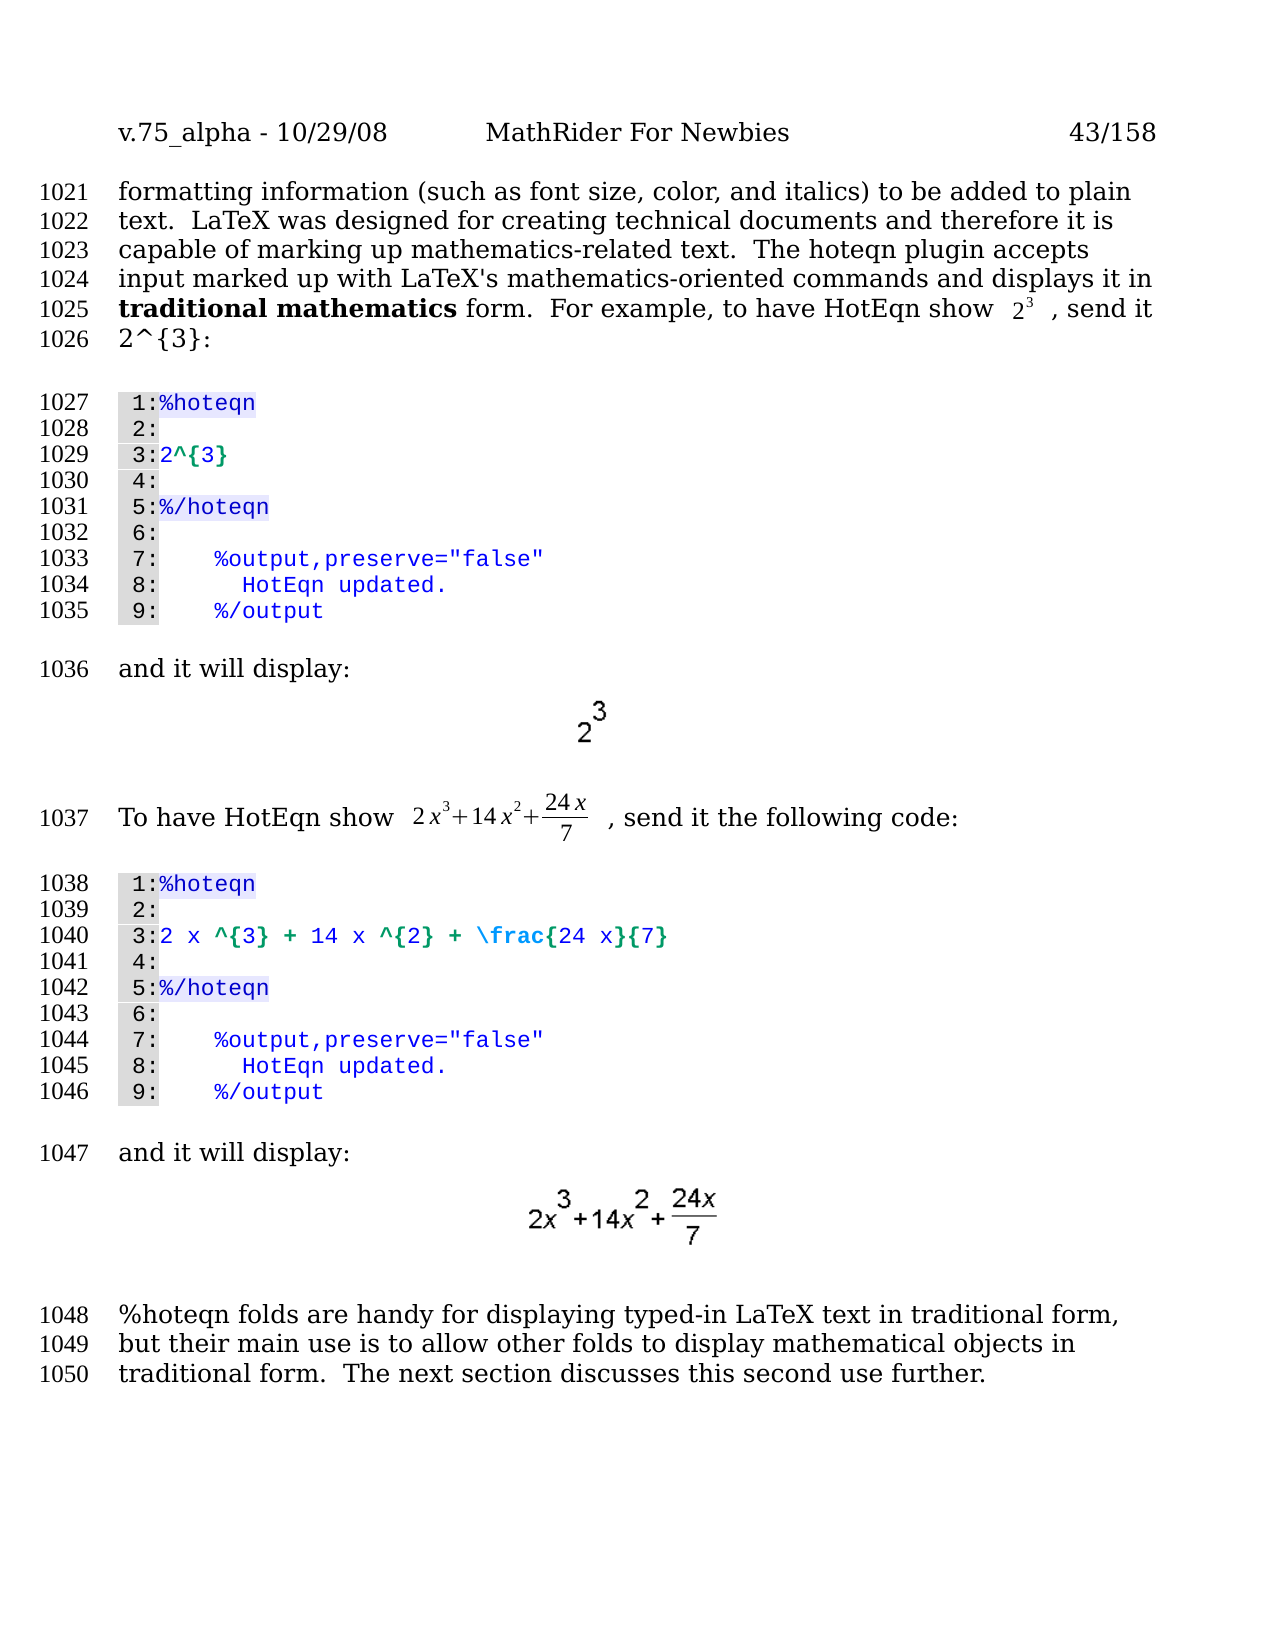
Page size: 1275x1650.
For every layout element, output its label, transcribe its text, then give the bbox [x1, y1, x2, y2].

text 1:%hoteqn [118, 392, 1157, 418]
text 1:%hoteqn [118, 873, 1157, 899]
text 9: %/output [118, 1080, 1157, 1106]
picture [528, 1179, 747, 1257]
text 6: [118, 521, 1157, 547]
text 9: %/output [118, 599, 1157, 625]
text 2: [118, 899, 1157, 924]
text %hoteqn folds are handy for displaying typed-in LaTeX text in traditional form, but their main use is to allow other folds to display mathematical objects in traditional form. The next section discusses this second use further. [118, 1300, 1157, 1388]
text formatting information (such as font size, color, and italics) to be added to plain text. LaTeX was designed for creating technical documents and therefore it is capable of marking up mathematics-related text. The hoteqn plugin accepts input marked up with LaTeX's mathematics-oriented commands and displays it in traditional mathematics form. For example, to have HotEqn show, send it 2^{3}: [118, 177, 1157, 354]
text 3:2 x ^{3} + 14 x ^{2} + \frac{24 x}{7} [118, 924, 1157, 951]
text 3:2^{3} [118, 443, 1157, 469]
text 5:%/hoteqn [118, 976, 1157, 1002]
text 6: [118, 1002, 1157, 1028]
text and it will display: [118, 1139, 1157, 1168]
text 5:%/hoteqn [118, 495, 1157, 521]
text 7: %output,preserve="false" [118, 1028, 1157, 1054]
text 2: [118, 418, 1157, 443]
text 7: %output,preserve="false" [118, 547, 1157, 573]
text 8: HotEqn updated. [118, 1054, 1157, 1080]
text and it will display: [118, 654, 1157, 684]
text 4: [118, 951, 1157, 976]
text To have HotEqn show, send it the following code: [118, 788, 1157, 847]
text 8: HotEqn updated. [118, 573, 1157, 599]
text 4: [118, 469, 1157, 495]
